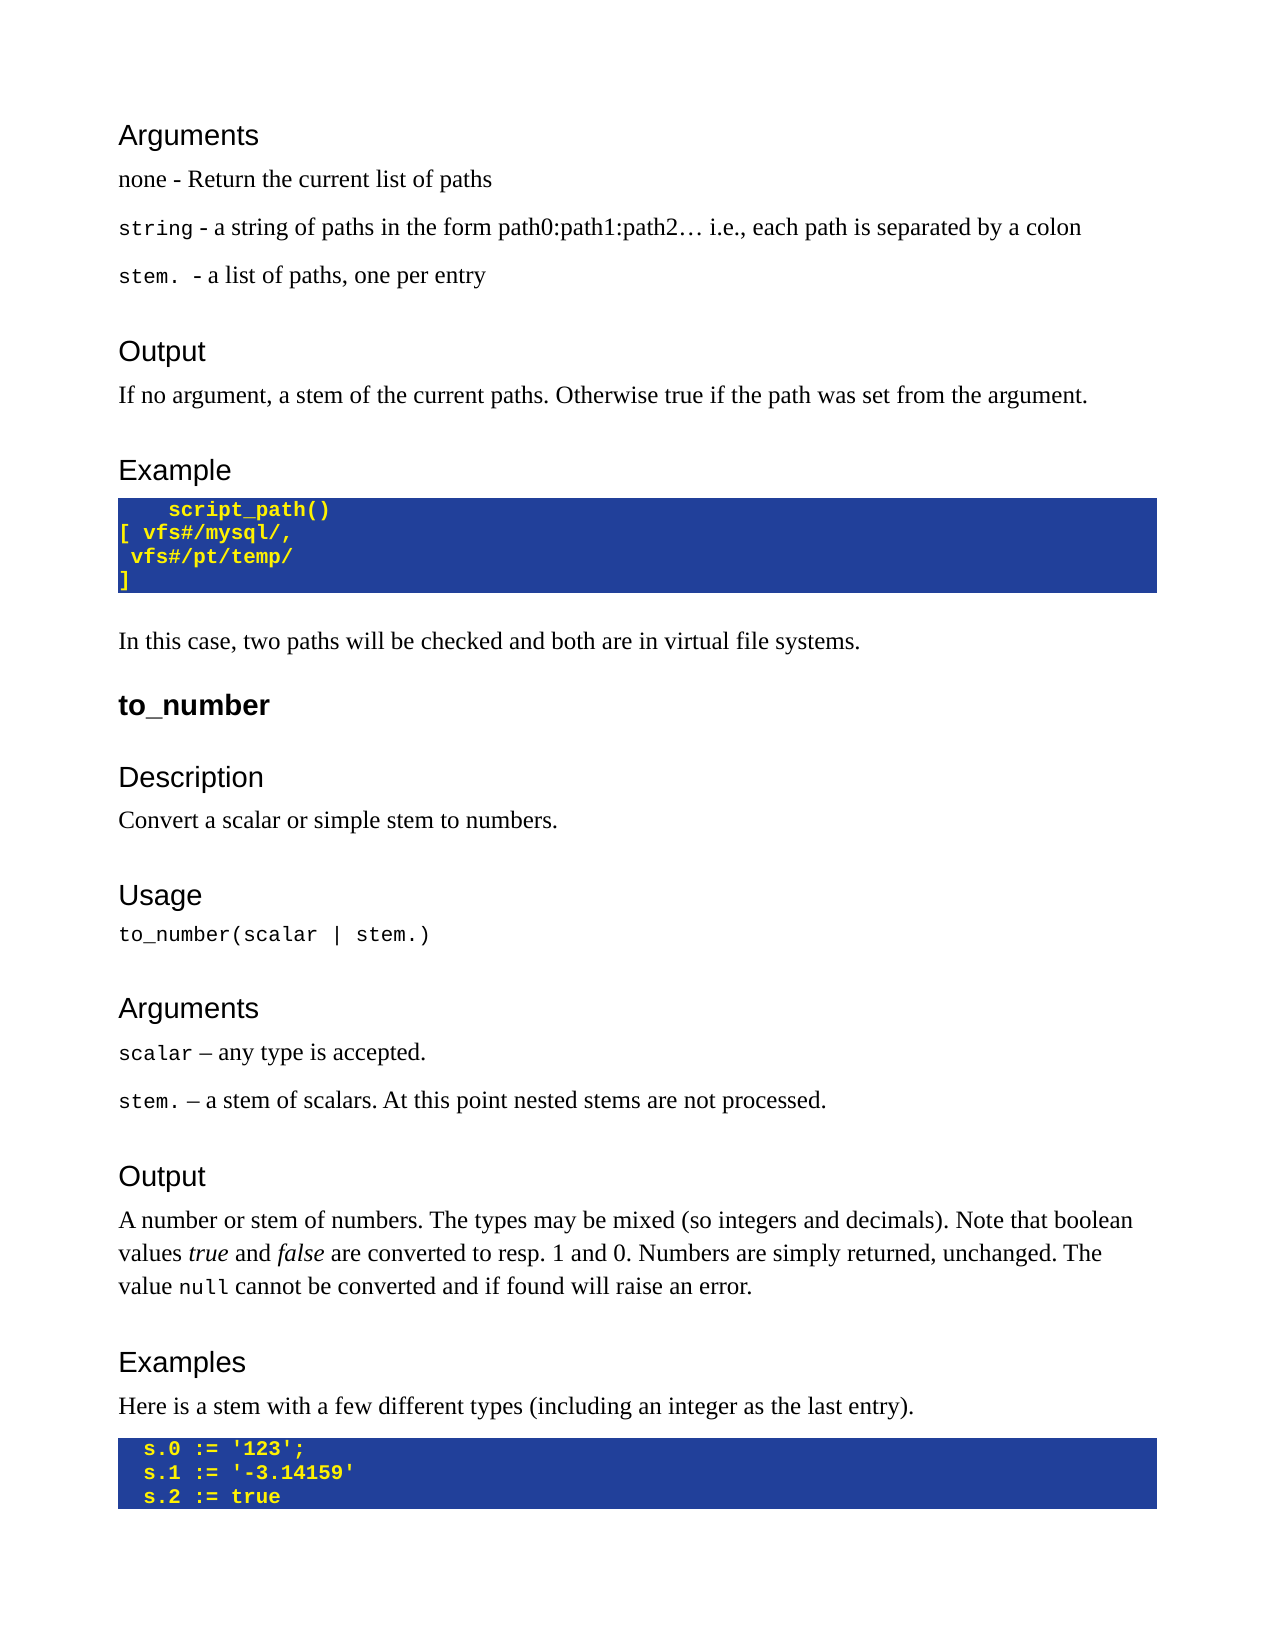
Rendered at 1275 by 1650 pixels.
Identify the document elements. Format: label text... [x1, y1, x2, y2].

text vfs#/pt/temp/ [118, 546, 1157, 569]
text none - Return the current list of paths [118, 164, 1157, 193]
subtitle Examples [118, 1345, 1157, 1378]
text to_number(scalar | stem.) [118, 924, 1157, 948]
text stem. – a stem of scalars. At this point nested stems are not processed. [118, 1086, 1157, 1115]
text If no argument, a stem of the current paths. Otherwise true if the path was set from the argument. [118, 380, 1157, 409]
subtitle to_number [118, 688, 1157, 722]
text Convert a scalar or simple stem to numbers. [118, 806, 1157, 834]
text s.2 := true [118, 1486, 1157, 1509]
text script_path() [118, 498, 1157, 522]
subtitle Output [118, 1159, 1157, 1193]
subtitle Arguments [118, 118, 1157, 152]
text A number or stem of numbers. The types may be mixed (so integers and decimals). Note that boolean values true and false are converted to resp. 1 and 0. Numbers are simply returned, unchanged. The value null cannot be converted and if found will raise an error. [118, 1205, 1157, 1301]
subtitle Description [118, 759, 1157, 793]
text s.0 := '123'; [118, 1438, 1157, 1462]
subtitle Usage [118, 878, 1157, 912]
subtitle Example [118, 452, 1157, 486]
text [ vfs#/mysql/, [118, 522, 1157, 546]
subtitle Arguments [118, 991, 1157, 1024]
text In this case, two paths will be checked and both are in virtual file systems. [118, 593, 1157, 655]
text ] [118, 569, 1157, 593]
text scalar – any type is accepted. [118, 1037, 1157, 1067]
subtitle Output [118, 334, 1157, 367]
text stem. - a list of paths, one per entry [118, 260, 1157, 290]
text Here is a stem with a few different types (including an integer as the last entry). [118, 1391, 1157, 1419]
text string - a string of paths in the form path0:path1:path2… i.e., each path is separated by a colon [118, 212, 1157, 241]
text s.1 := '-3.14159' [118, 1462, 1157, 1486]
